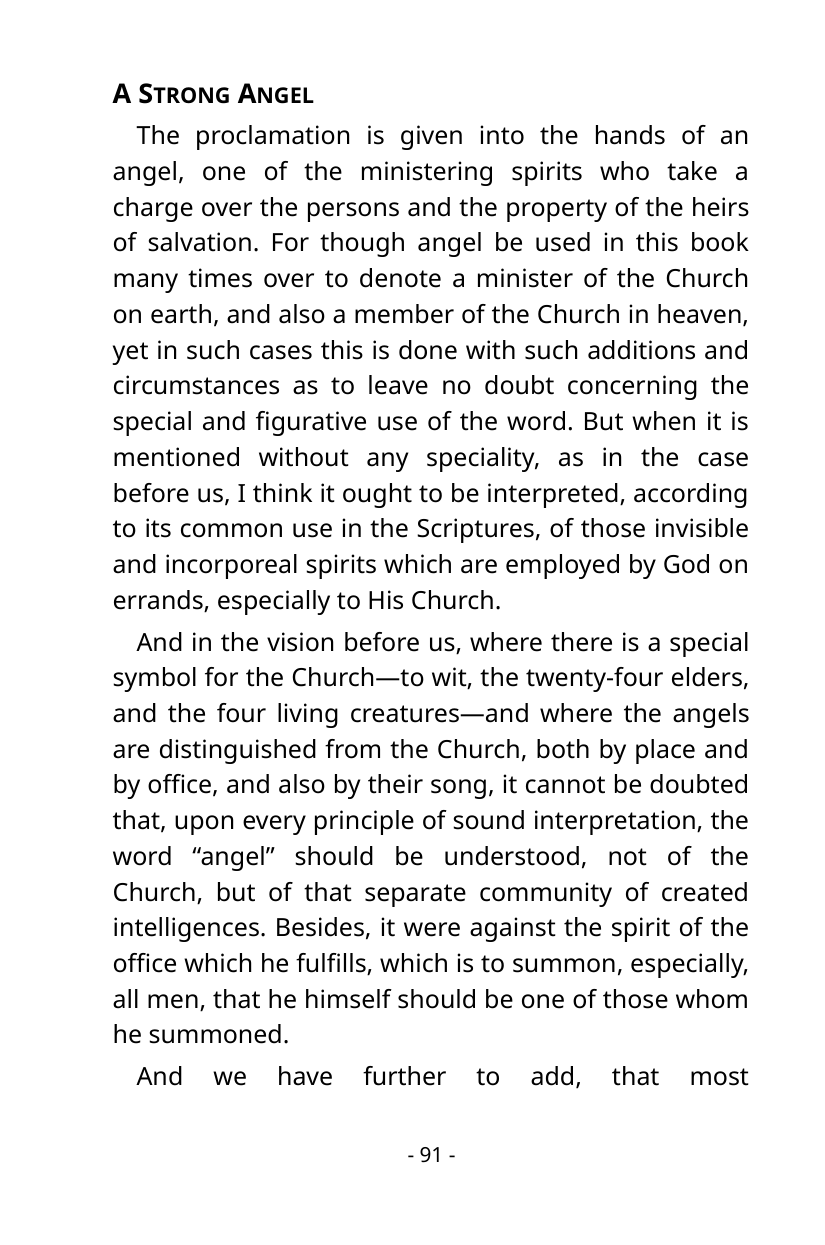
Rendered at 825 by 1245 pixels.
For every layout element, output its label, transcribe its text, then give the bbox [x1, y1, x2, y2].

text And in the vision before us, where there is a special symbol for the Church—to wit, the twenty-four elders, and the four living creatures—and where the angels are distinguished from the Church, both by place and by office, and also by their song, it cannot be doubted that, upon every principle of sound interpretation, the word “angel” should be understood, not of the Church, but of that separate community of created intelligences. Besides, it were against the spirit of the office which he fulfills, which is to summon, especially, all men, that he himself should be one of those whom he summoned. [112, 624, 750, 1051]
text And we have further to add, that most [112, 1059, 750, 1093]
subtitle A Strong Angel [112, 75, 750, 112]
text The proclamation is given into the hands of an angel, one of the ministering spirits who take a charge over the persons and the property of the heirs of salvation. For though angel be used in this book many times over to denote a minister of the Church on earth, and also a member of the Church in heaven, yet in such cases this is done with such additions and circumstances as to leave no doubt concerning the special and figurative use of the word. But when it is mentioned without any speciality, as in the case before us, I think it ought to be interpreted, according to its common use in the Scriptures, of those invisible and incorporeal spirits which are employed by God on errands, especially to His Church. [112, 118, 750, 616]
